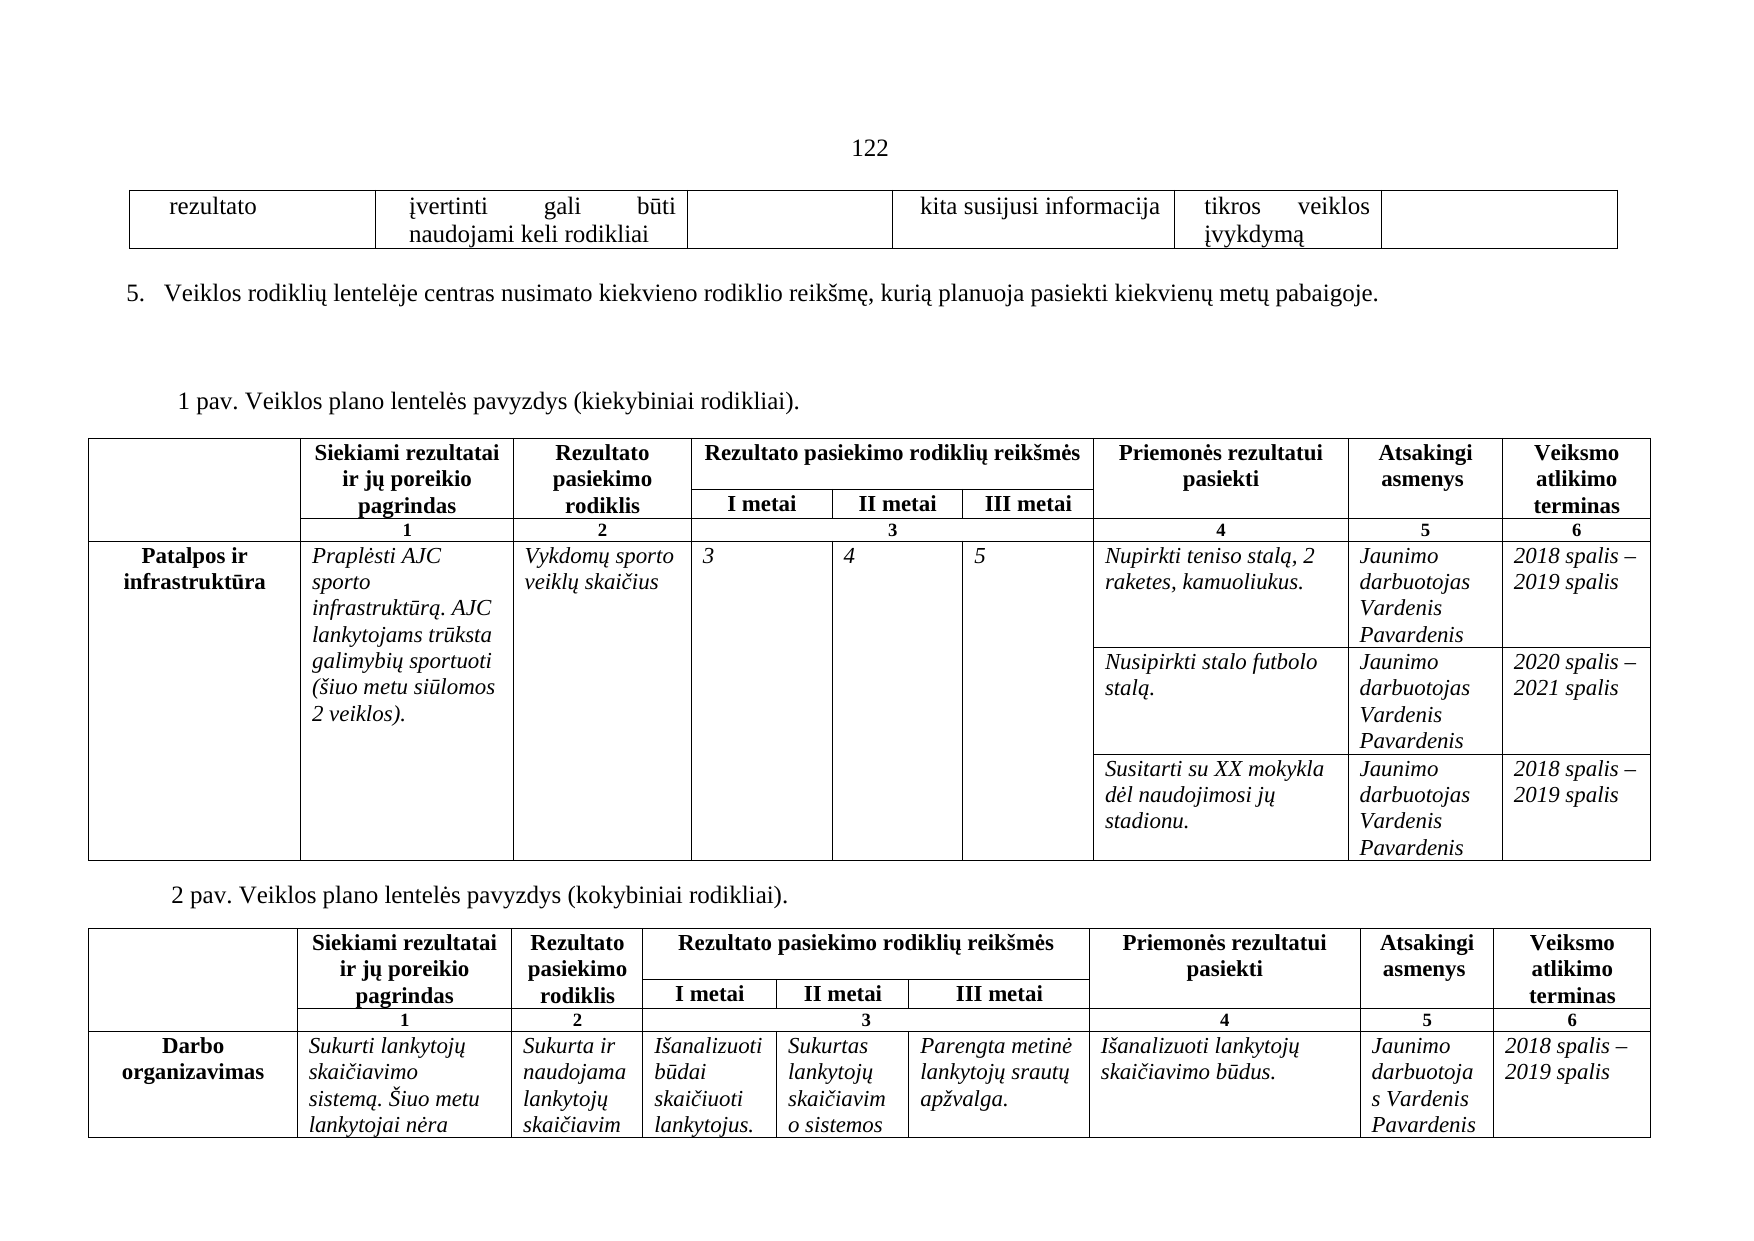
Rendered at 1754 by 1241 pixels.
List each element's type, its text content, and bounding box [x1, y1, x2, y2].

table_cell Nupirkti teniso stalą, 2 raketes, kamuoliukus. [1094, 542, 1348, 647]
table_cell Nusipirkti stalo futbolo stalą. [1094, 648, 1348, 753]
table_cell 6 [1503, 519, 1650, 541]
table_cell Sukurtas lankytojų skaičiavimo sistemos [777, 1032, 908, 1137]
table_header Rezultato pasiekimo rodiklis [512, 929, 642, 1008]
table_cell 6 [1494, 1009, 1650, 1031]
table_cell 2 [514, 519, 691, 541]
table_cell 2018 spalis – 2019 spalis [1503, 755, 1650, 860]
text 5. Veiklos rodiklių lentelėje centras nusimato kiekvieno rodiklio reikšmę, kurią planuoja pasiekti kiekvienų metų pabaigoje. [126, 278, 1651, 307]
table_cell [1382, 191, 1617, 248]
table_cell Darbo organizavimas [89, 1032, 297, 1137]
table_cell Parengta metinė lankytojų srautų apžvalga. [909, 1032, 1089, 1137]
table_header Atsakingi asmenys [1361, 929, 1493, 1008]
table_cell 3 [692, 542, 832, 860]
table_cell Jaunimo darbuotojas Vardenis Pavardenis [1349, 648, 1502, 753]
table_cell Jaunimo darbuotojas Vardenis Pavardenis [1349, 755, 1502, 860]
table_cell Sukurti lankytojų skaičiavimo sistemą. Šiuo metu lankytojai nėra [298, 1032, 511, 1137]
table_cell 2 [512, 1009, 642, 1031]
table_cell Jaunimo darbuotojas Vardenis Pavardenis [1361, 1032, 1493, 1137]
table_cell Išanalizuoti būdai skaičiuoti lankytojus. [643, 1032, 776, 1137]
table_cell Patalpos ir infrastruktūra [89, 542, 300, 860]
text 2 pav. Veiklos plano lentelės pavyzdys (kokybiniai rodikliai). [171, 880, 1651, 909]
table_cell 1 [298, 1009, 511, 1031]
table_cell [688, 191, 892, 248]
table_cell II metai [777, 980, 908, 1008]
table_cell 5 [1349, 519, 1502, 541]
table_cell I metai [692, 490, 832, 518]
table_cell 5 [963, 542, 1093, 860]
table_cell 3 [692, 519, 1093, 541]
table_cell įvertinti gali būti naudojami keli rodikliai [376, 191, 687, 248]
table_header Rezultato pasiekimo rodiklių reikšmės [643, 929, 1089, 979]
table_cell 2018 spalis – 2019 spalis [1503, 542, 1650, 647]
table_cell Jaunimo darbuotojas Vardenis Pavardenis [1349, 542, 1502, 647]
table_cell 4 [833, 542, 962, 860]
table_cell rezultato [130, 191, 375, 248]
table_cell 2018 spalis – 2019 spalis [1494, 1032, 1650, 1137]
table_cell Praplėsti AJC sporto infrastruktūrą. AJC lankytojams trūksta galimybių sportuoti (šiuo metu siūlomos 2 veiklos). [301, 542, 513, 860]
table_cell Susitarti su XX mokykla dėl naudojimosi jų stadionu. [1094, 755, 1348, 860]
table_cell kita susijusi informacija [893, 191, 1174, 248]
table_cell I metai [643, 980, 776, 1008]
table_cell II metai [833, 490, 962, 518]
table_header [89, 439, 300, 541]
table_header Rezultato pasiekimo rodiklis [514, 439, 691, 518]
table_header Veiksmo atlikimo terminas [1503, 439, 1650, 518]
table_header Rezultato pasiekimo rodiklių reikšmės [692, 439, 1093, 489]
text 1 pav. Veiklos plano lentelės pavyzdys (kiekybiniai rodikliai). [89, 386, 1651, 414]
table_cell 2020 spalis – 2021 spalis [1503, 648, 1650, 753]
table_cell 4 [1090, 1009, 1360, 1031]
table_cell 4 [1094, 519, 1348, 541]
table_header Atsakingi asmenys [1349, 439, 1502, 518]
table_cell Sukurta ir naudojama lankytojų skaičiavim [512, 1032, 642, 1137]
table_cell III metai [909, 980, 1089, 1008]
table_cell Išanalizuoti lankytojų skaičiavimo būdus. [1090, 1032, 1360, 1137]
table_cell III metai [963, 490, 1093, 518]
table_header [89, 929, 297, 1031]
table_header Siekiami rezultatai ir jų poreikio pagrindas [298, 929, 511, 1008]
table_cell 5 [1361, 1009, 1493, 1031]
table_cell 3 [643, 1009, 1089, 1031]
table_header Siekiami rezultatai ir jų poreikio pagrindas [301, 439, 513, 518]
table_cell Vykdomų sporto veiklų skaičius [514, 542, 691, 860]
table_header Priemonės rezultatui pasiekti [1094, 439, 1348, 518]
table_cell 1 [301, 519, 513, 541]
table_header Veiksmo atlikimo terminas [1494, 929, 1650, 1008]
table_header Priemonės rezultatui pasiekti [1090, 929, 1360, 1008]
table_cell tikros veiklos įvykdymą [1175, 191, 1381, 248]
